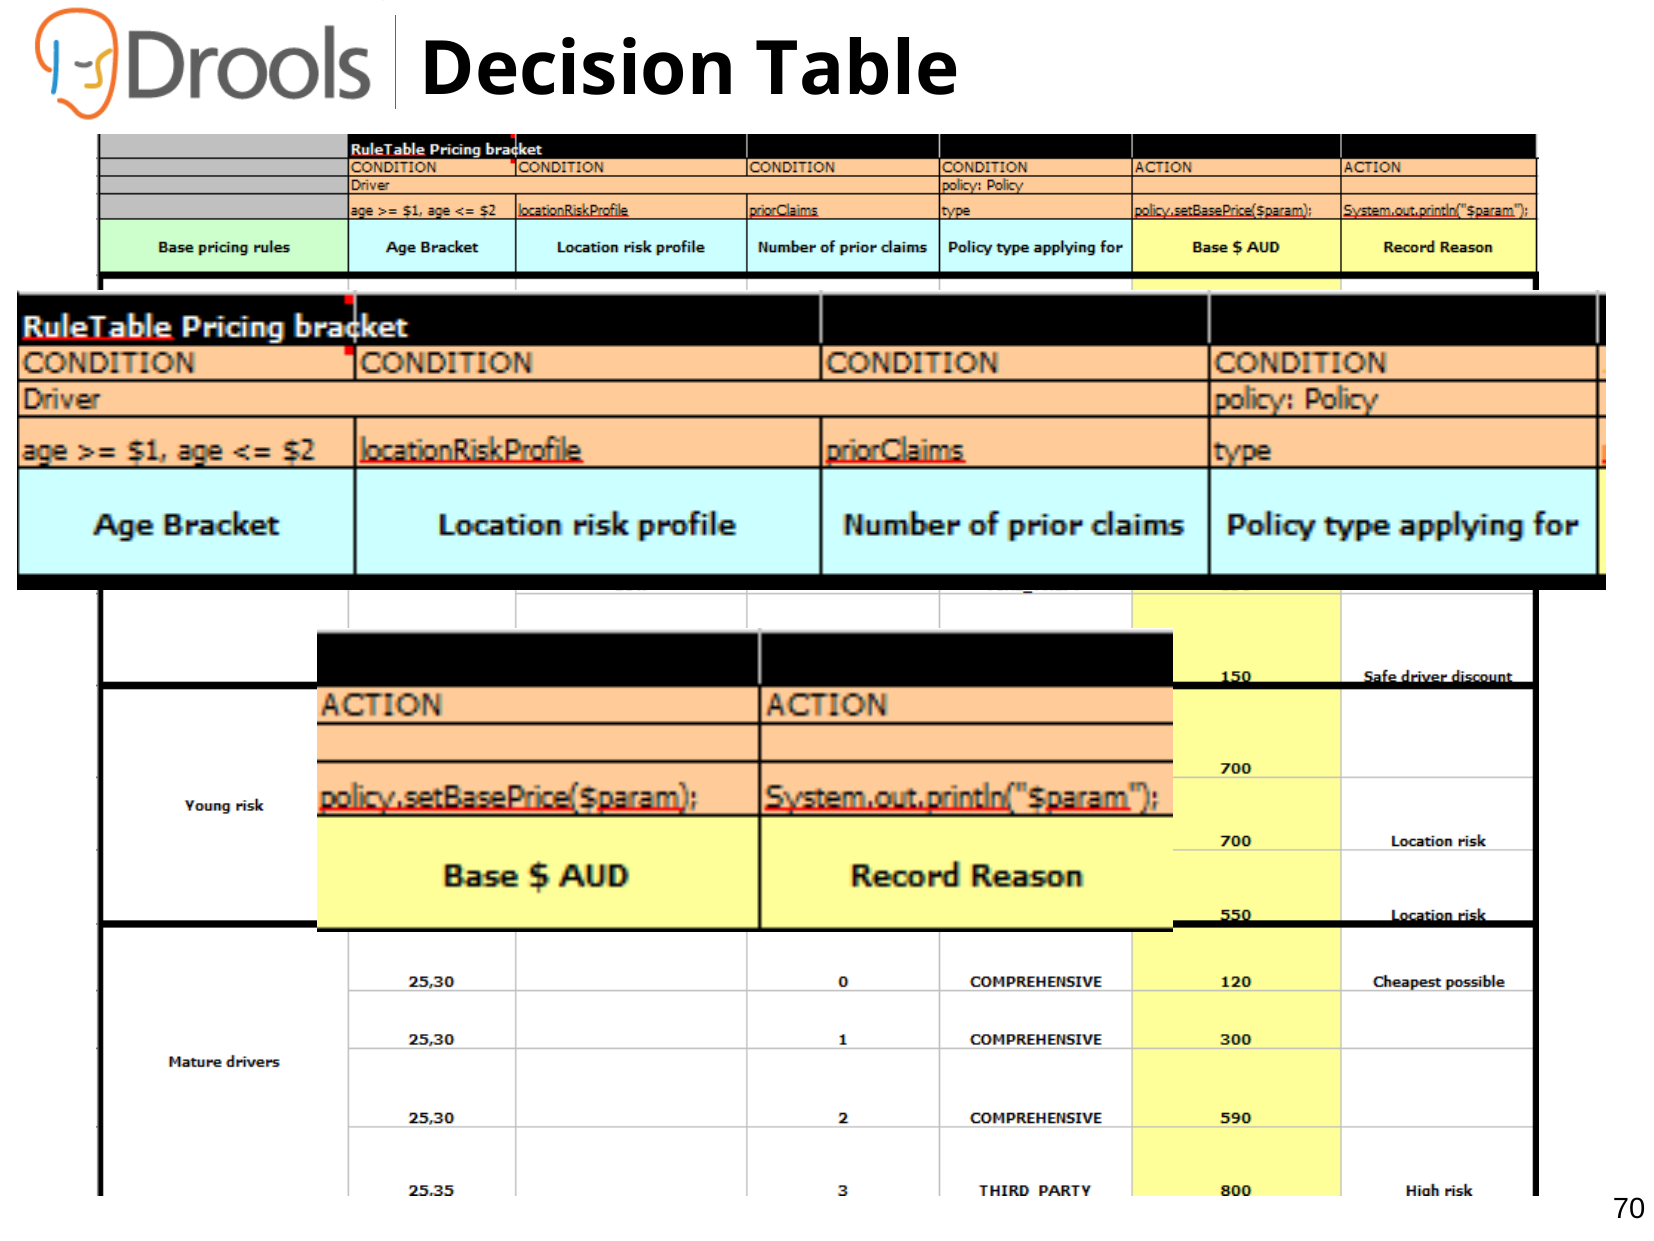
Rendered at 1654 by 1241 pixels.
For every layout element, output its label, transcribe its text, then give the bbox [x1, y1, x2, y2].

title Decision Table [419, 12, 1630, 118]
picture [17, 134, 1606, 1196]
picture [29, 0, 384, 126]
